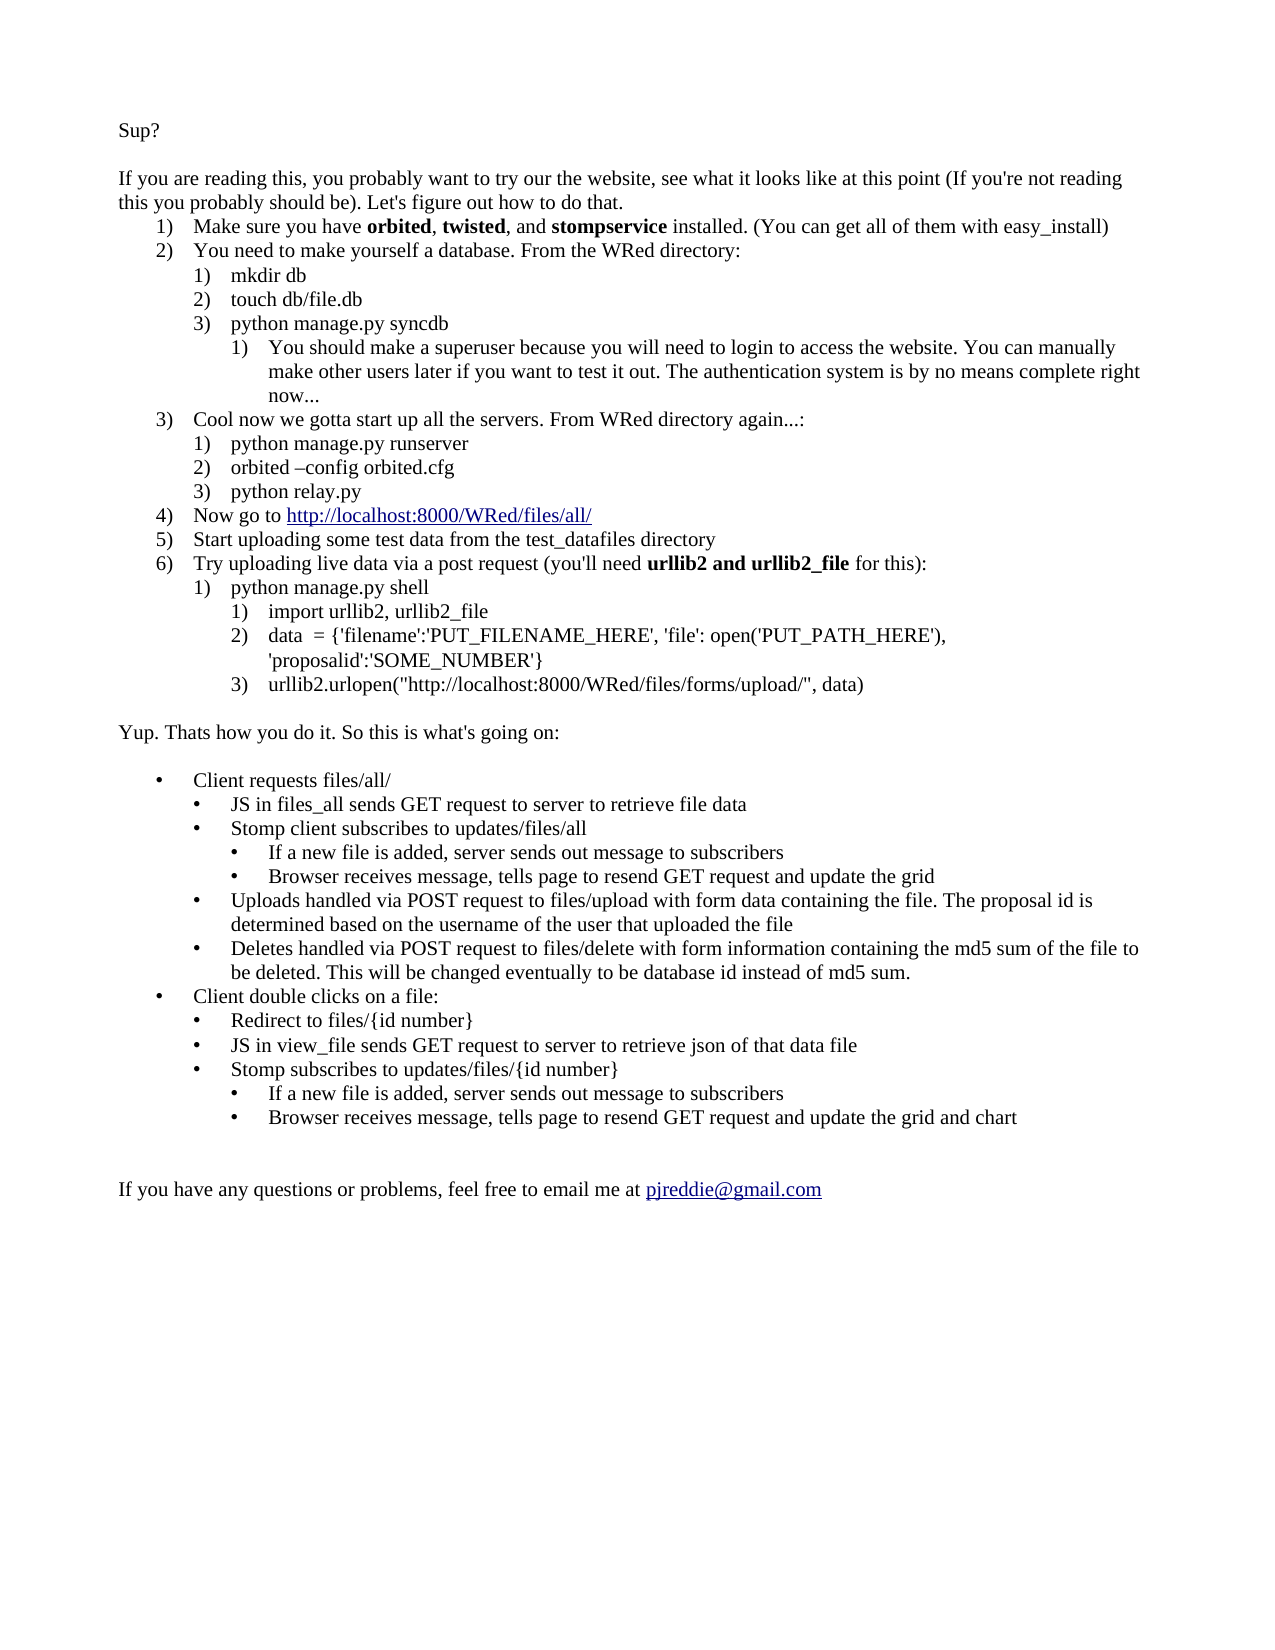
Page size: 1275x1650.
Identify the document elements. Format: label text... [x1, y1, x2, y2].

list Deletes handled via POST request to files/delete with form information containing the md5 sum of the file to be deleted. This will be changed eventually to be database id instead of md5 sum. [193, 936, 1157, 984]
list JS in files_all sends GET request to server to retrieve file data [193, 792, 1157, 816]
text Sup? [118, 118, 1157, 142]
list python manage.py runserver [193, 431, 1157, 455]
list You need to make yourself a database. From the WRed directory: [156, 238, 1157, 262]
list import urllib2, urllib2_file [231, 599, 1157, 623]
list touch db/file.db [193, 287, 1157, 311]
list python manage.py syncdb [193, 311, 1157, 335]
text If you have any questions or problems, feel free to email me at pjreddie@gmail.com [118, 1177, 1157, 1201]
list Cool now we gotta start up all the servers. From WRed directory again...: [156, 407, 1157, 431]
list Make sure you have orbited, twisted, and stompservice installed. (You can get all of them with easy_install) [156, 214, 1157, 238]
list Browser receives message, tells page to resend GET request and update the grid and chart [231, 1105, 1157, 1129]
list urllib2.urlopen("http://localhost:8000/WRed/files/forms/upload/", data) [231, 672, 1157, 696]
list Now go to http://localhost:8000/WRed/files/all/ [156, 503, 1157, 527]
list If a new file is added, server sends out message to subscribers [231, 1081, 1157, 1105]
list orbited –config orbited.cfg [193, 455, 1157, 479]
list Redirect to files/{id number} [193, 1008, 1157, 1032]
list JS in view_file sends GET request to server to retrieve json of that data file [193, 1032, 1157, 1057]
list python relay.py [193, 479, 1157, 503]
list data = {'filename':'PUT_FILENAME_HERE', 'file': open('PUT_PATH_HERE'), 'proposalid':'SOME_NUMBER'} [231, 623, 1157, 672]
text Yup. Thats how you do it. So this is what's going on: [118, 720, 1157, 744]
list Start uploading some test data from the test_datafiles directory [156, 527, 1157, 551]
list If a new file is added, server sends out message to subscribers [231, 840, 1157, 864]
list Stomp client subscribes to updates/files/all [193, 816, 1157, 840]
text If you are reading this, you probably want to try our the website, see what it looks like at this point (If you're not reading this you probably should be). Let's figure out how to do that. [118, 166, 1157, 214]
list You should make a superuser because you will need to login to access the website. You can manually make other users later if you want to test it out. The authentication system is by no means complete right now... [231, 335, 1157, 407]
list Try uploading live data via a post request (you'll need urllib2 and urllib2_file for this): [156, 551, 1157, 575]
list Uploads handled via POST request to files/upload with form data containing the file. The proposal id is determined based on the username of the user that uploaded the file [193, 888, 1157, 936]
list Client double clicks on a file: [156, 984, 1157, 1008]
list Client requests files/all/ [156, 768, 1157, 792]
list Browser receives message, tells page to resend GET request and update the grid [231, 864, 1157, 888]
list Stomp subscribes to updates/files/{id number} [193, 1057, 1157, 1081]
list mkdir db [193, 262, 1157, 287]
list python manage.py shell [193, 575, 1157, 599]
